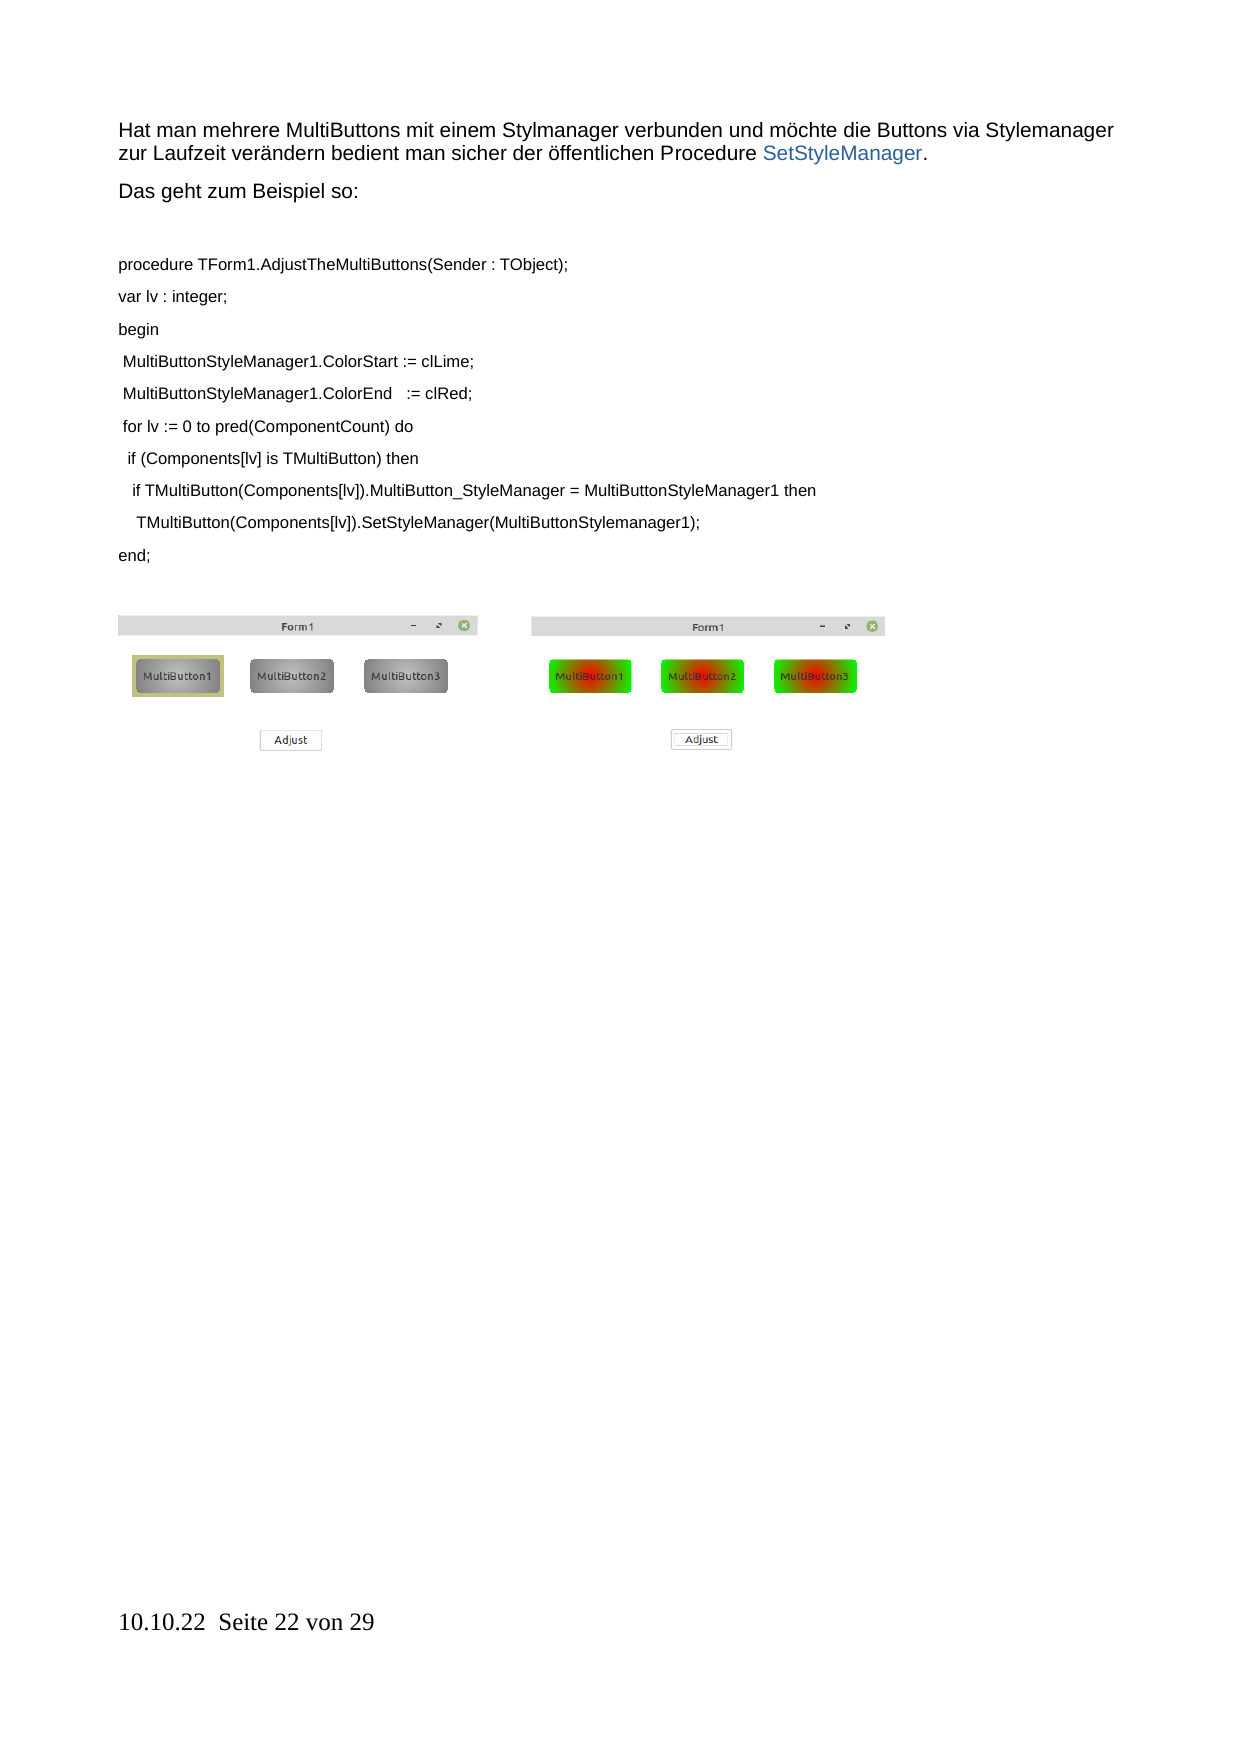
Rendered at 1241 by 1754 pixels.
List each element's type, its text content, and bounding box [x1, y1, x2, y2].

text Hat man mehrere MultiButtons mit einem Stylmanager verbunden und möchte die Buttons via Stylemanager zur Laufzeit verändern bedient man sicher der öffentlichen Procedure SetStyleManager. [118, 118, 1122, 165]
text begin [118, 321, 1122, 339]
text if TMultiButton(Components[lv]).MultiButton_StyleManager = MultiButtonStyleManager1 then [118, 482, 1122, 500]
text end; [118, 547, 1122, 565]
text var lv : integer; [118, 289, 1122, 306]
text MultiButtonStyleManager1.ColorEnd := clRed; [118, 386, 1122, 403]
picture [118, 615, 478, 772]
text MultiButtonStyleManager1.ColorStart := clLime; [118, 353, 1122, 371]
picture [531, 616, 885, 771]
text for lv := 0 to pred(ComponentCount) do [118, 418, 1122, 436]
text Das geht zum Beispiel so: [118, 180, 1122, 204]
text if (Components[lv] is TMultiButton) then [118, 450, 1122, 468]
text procedure TForm1.AdjustTheMultiButtons(Sender : TObject); [118, 256, 1122, 274]
text TMultiButton(Components[lv]).SetStyleManager(MultiButtonStylemanager1); [118, 515, 1122, 532]
